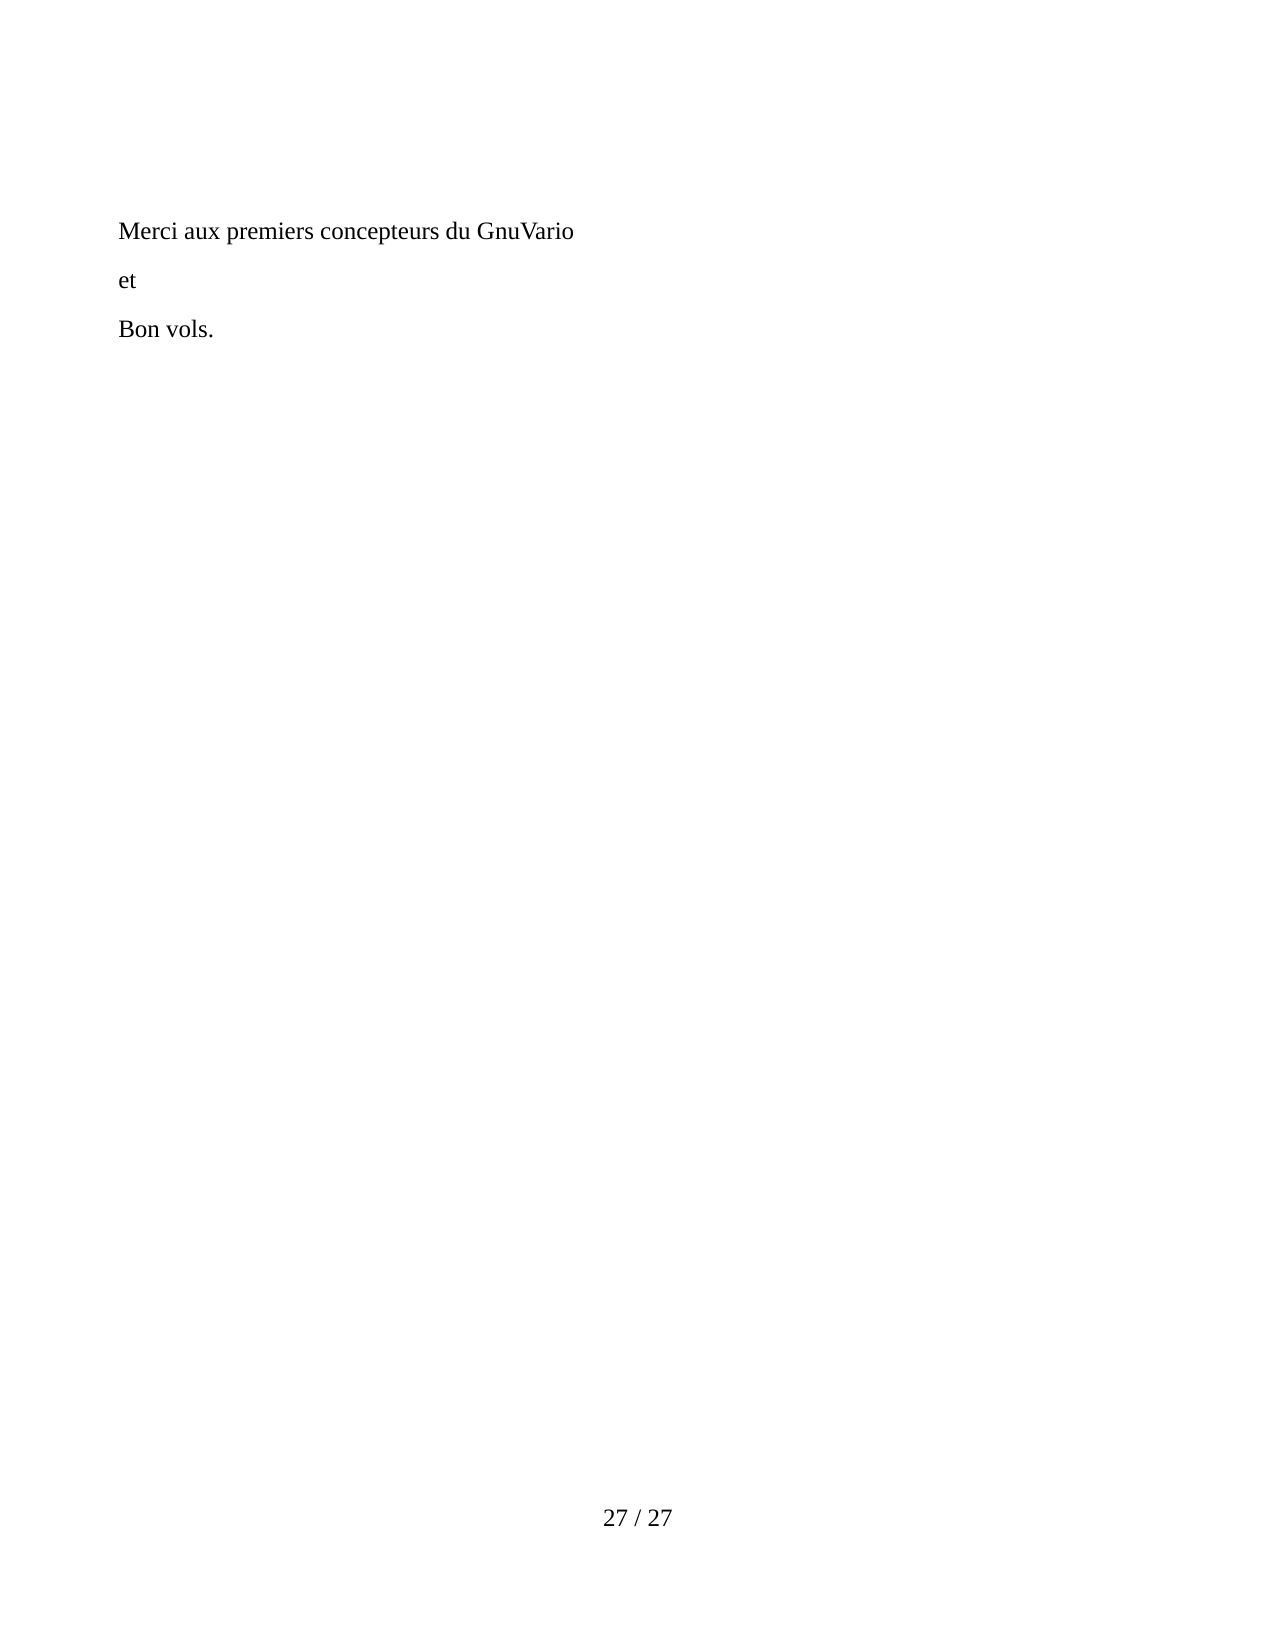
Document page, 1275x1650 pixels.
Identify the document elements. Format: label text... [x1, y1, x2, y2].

text Bon vols. [118, 314, 1157, 343]
text Merci aux premiers concepteurs du GnuVario [118, 216, 1157, 245]
text et [118, 265, 1157, 294]
